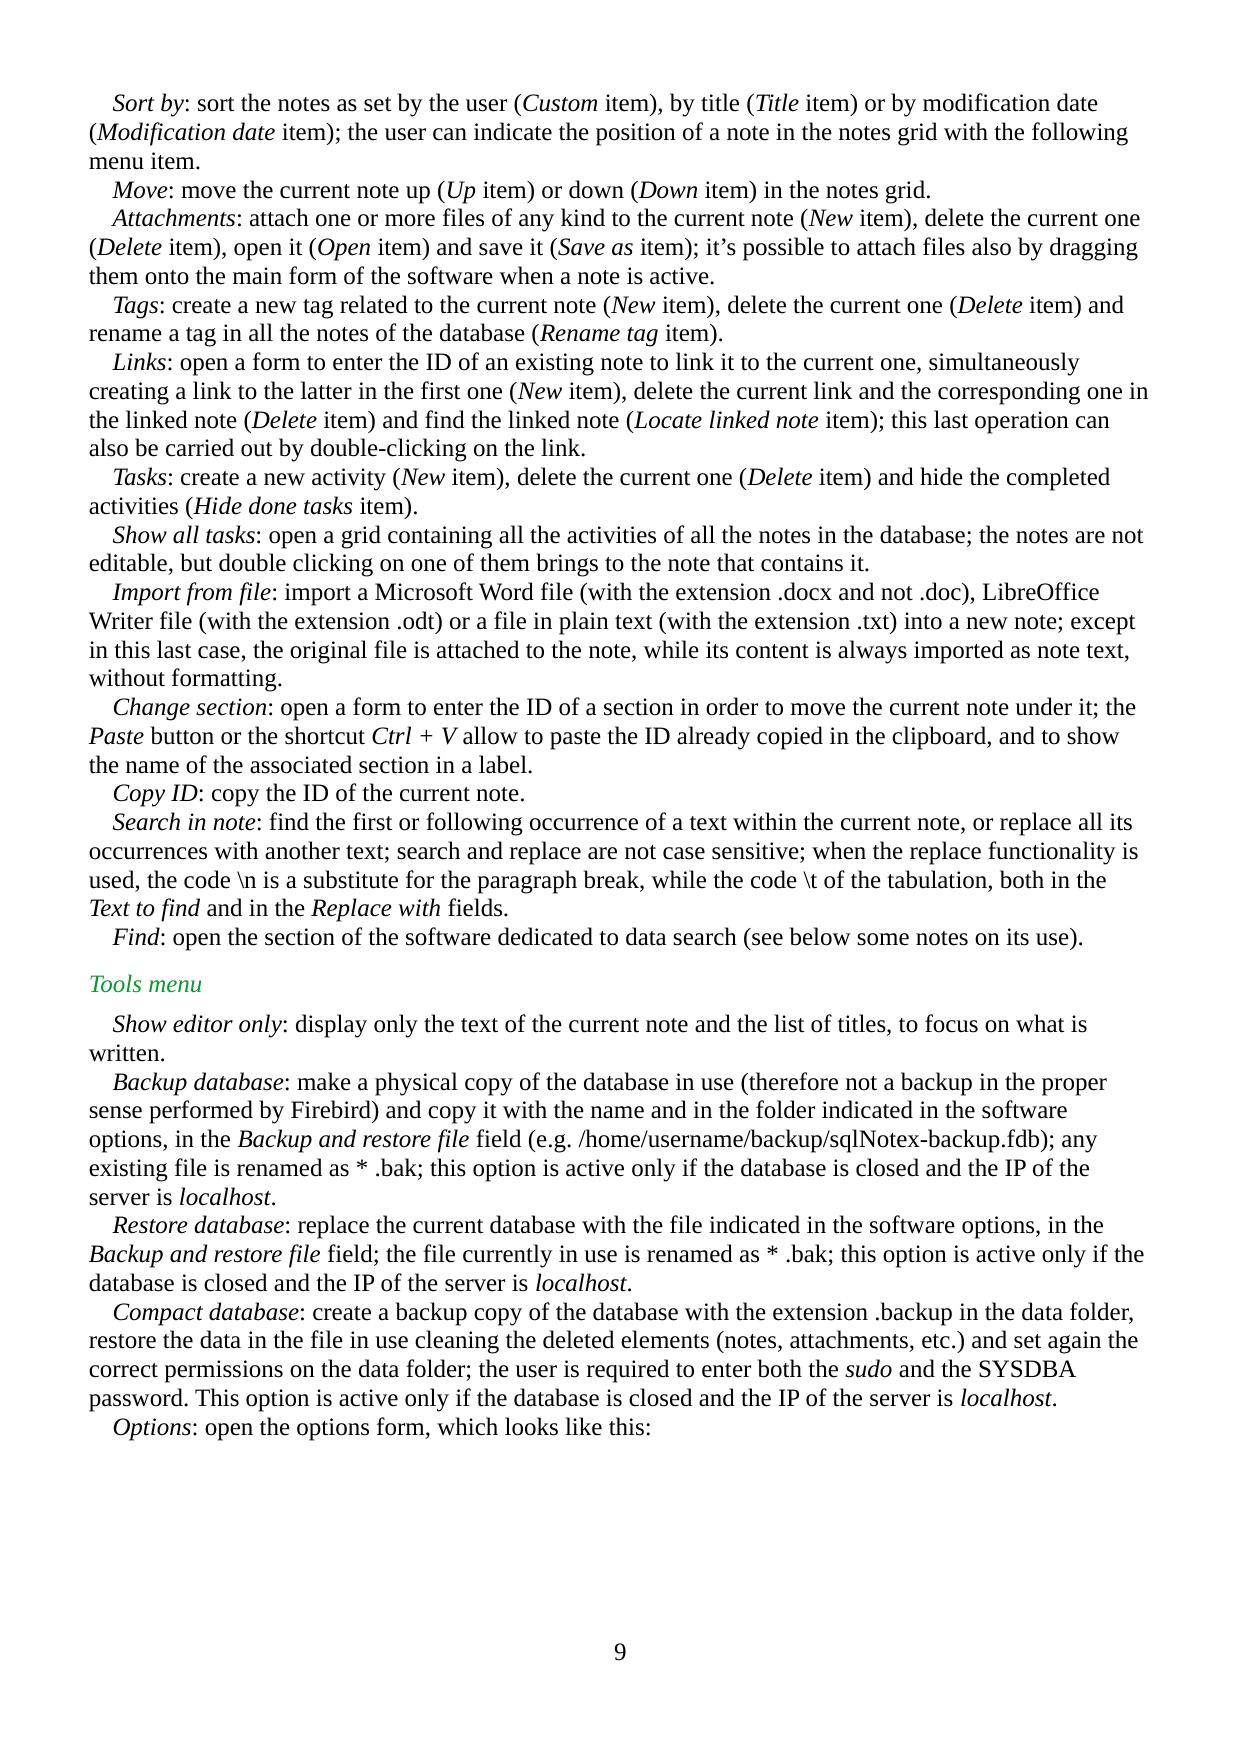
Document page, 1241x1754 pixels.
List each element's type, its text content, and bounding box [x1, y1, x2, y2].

text Attachments: attach one or more files of any kind to the current note (New item), delete the current one (Delete item), open it (Open item) and save it (Save as item); it’s possible to attach files also by dragging them onto the main form of the software when a note is active. [88, 203, 1152, 290]
text Links: open a form to enter the ID of an existing note to link it to the current one, simultaneously creating a link to the latter in the first one (New item), delete the current link and the corresponding one in the linked note (Delete item) and find the linked note (Locate linked note item); this last operation can also be carried out by double-clicking on the link. [88, 347, 1152, 462]
text Import from file: import a Microsoft Word file (with the extension .docx and not .doc), LibreOffice Writer file (with the extension .odt) or a file in plain text (with the extension .txt) into a new note; except in this last case, the original file is attached to the note, while its content is always imported as note text, without formatting. [88, 577, 1152, 692]
text Tags: create a new tag related to the current note (New item), delete the current one (Delete item) and rename a tag in all the notes of the database (Rename tag item). [88, 290, 1152, 347]
subtitle Tools menu [88, 969, 1152, 997]
text Show all tasks: open a grid containing all the activities of all the notes in the database; the notes are not editable, but double clicking on one of them brings to the note that contains it. [88, 520, 1152, 577]
text Sort by: sort the notes as set by the user (Custom item), by title (Title item) or by modification date (Modification date item); the user can indicate the position of a note in the notes grid with the following menu item. [88, 88, 1152, 175]
text Show editor only: display only the text of the current note and the list of titles, to focus on what is written. [88, 1009, 1152, 1067]
text Backup database: make a physical copy of the database in use (therefore not a backup in the proper sense performed by Firebird) and copy it with the name and in the folder indicated in the software options, in the Backup and restore file field (e.g. /home/username/backup/sqlNotex-backup.fdb); any existing file is renamed as * .bak; this option is active only if the database is closed and the IP of the server is localhost. [88, 1067, 1152, 1211]
text Tasks: create a new activity (New item), delete the current one (Delete item) and hide the completed activities (Hide done tasks item). [88, 462, 1152, 520]
text Options: open the options form, which looks like this: [88, 1412, 1152, 1441]
text Search in note: find the first or following occurrence of a text within the current note, or replace all its occurrences with another text; search and replace are not case sensitive; when the replace functionality is used, the code \n is a substitute for the paragraph break, while the code \t of the tabulation, both in the Text to find and in the Replace with fields. [88, 807, 1152, 922]
text Change section: open a form to enter the ID of a section in order to move the current note under it; the Paste button or the shortcut Ctrl + V allow to paste the ID already copied in the clipboard, and to show the name of the associated section in a label. [88, 692, 1152, 778]
text Copy ID: copy the ID of the current note. [88, 778, 1152, 807]
text Move: move the current note up (Up item) or down (Down item) in the notes grid. [88, 175, 1152, 203]
text Compact database: create a backup copy of the database with the extension .backup in the data folder, restore the data in the file in use cleaning the deleted elements (notes, attachments, etc.) and set again the correct permissions on the data folder; the user is required to enter both the sudo and the SYSDBA password. This option is active only if the database is closed and the IP of the server is localhost. [88, 1297, 1152, 1412]
text Find: open the section of the software dedicated to data search (see below some notes on its use). [88, 922, 1152, 951]
text Restore database: replace the current database with the file indicated in the software options, in the Backup and restore file field; the file currently in use is renamed as * .bak; this option is active only if the database is closed and the IP of the server is localhost. [88, 1211, 1152, 1297]
